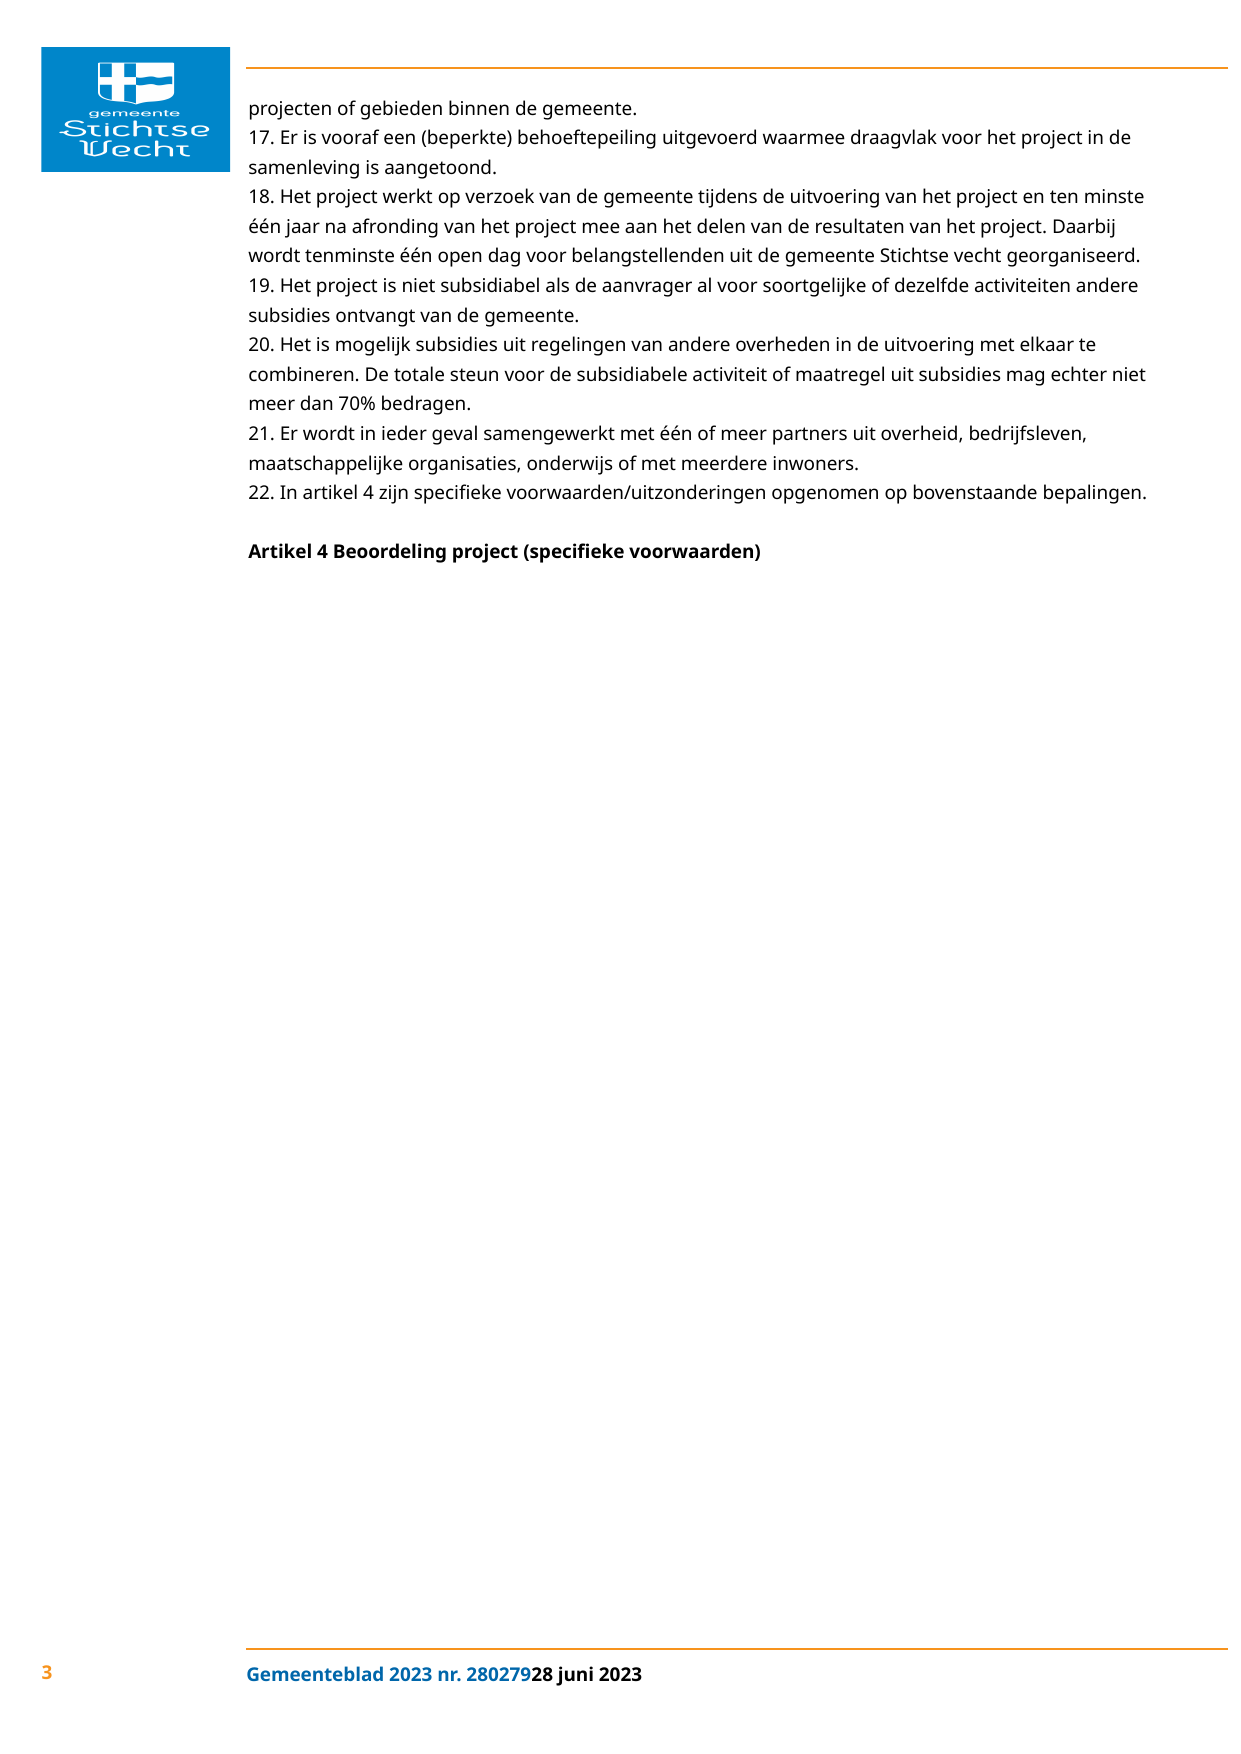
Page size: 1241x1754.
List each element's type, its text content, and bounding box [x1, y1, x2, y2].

picture [99, 63, 135, 101]
text 18. Het project werkt op verzoek van de gemeente tijdens de uitvoering van het project en ten minste één jaar na afronding van het project mee aan het delen van de resultaten van het project. Daarbij wordt tenminste één open dag voor belangstellenden uit de gemeente Stichtse vecht georganiseerd. [248, 183, 1152, 268]
text projecten of gebieden binnen de gemeente. [248, 95, 1152, 121]
text 17. Er is vooraf een (beperkte) behoeftepeiling uitgevoerd waarmee draagvlak voor het project in de samenleving is aangetoond. [248, 124, 1152, 180]
text Artikel 4 Beoordeling project (specifieke voorwaarden) [248, 538, 1152, 564]
text 21. Er wordt in ieder geval samengewerkt met één of meer partners uit overheid, bedrijfsleven, maatschappelijke organisaties, onderwijs of met meerdere inwoners. [248, 420, 1152, 476]
text 22. In artikel 4 zijn specifieke voorwaarden/uitzonderingen opgenomen op bovenstaande bepalingen. [248, 479, 1152, 505]
text 19. Het project is niet subsidiabel als de aanvrager al voor soortgelijke of dezelfde activiteiten andere subsidies ontvangt van de gemeente. [248, 272, 1152, 328]
text 20. Het is mogelijk subsidies uit regelingen van andere overheden in de uitvoering met elkaar te combineren. De totale steun voor de subsidiabele activiteit of maatregel uit subsidies mag echter niet meer dan 70% bedragen. [248, 331, 1152, 416]
picture [137, 63, 174, 103]
